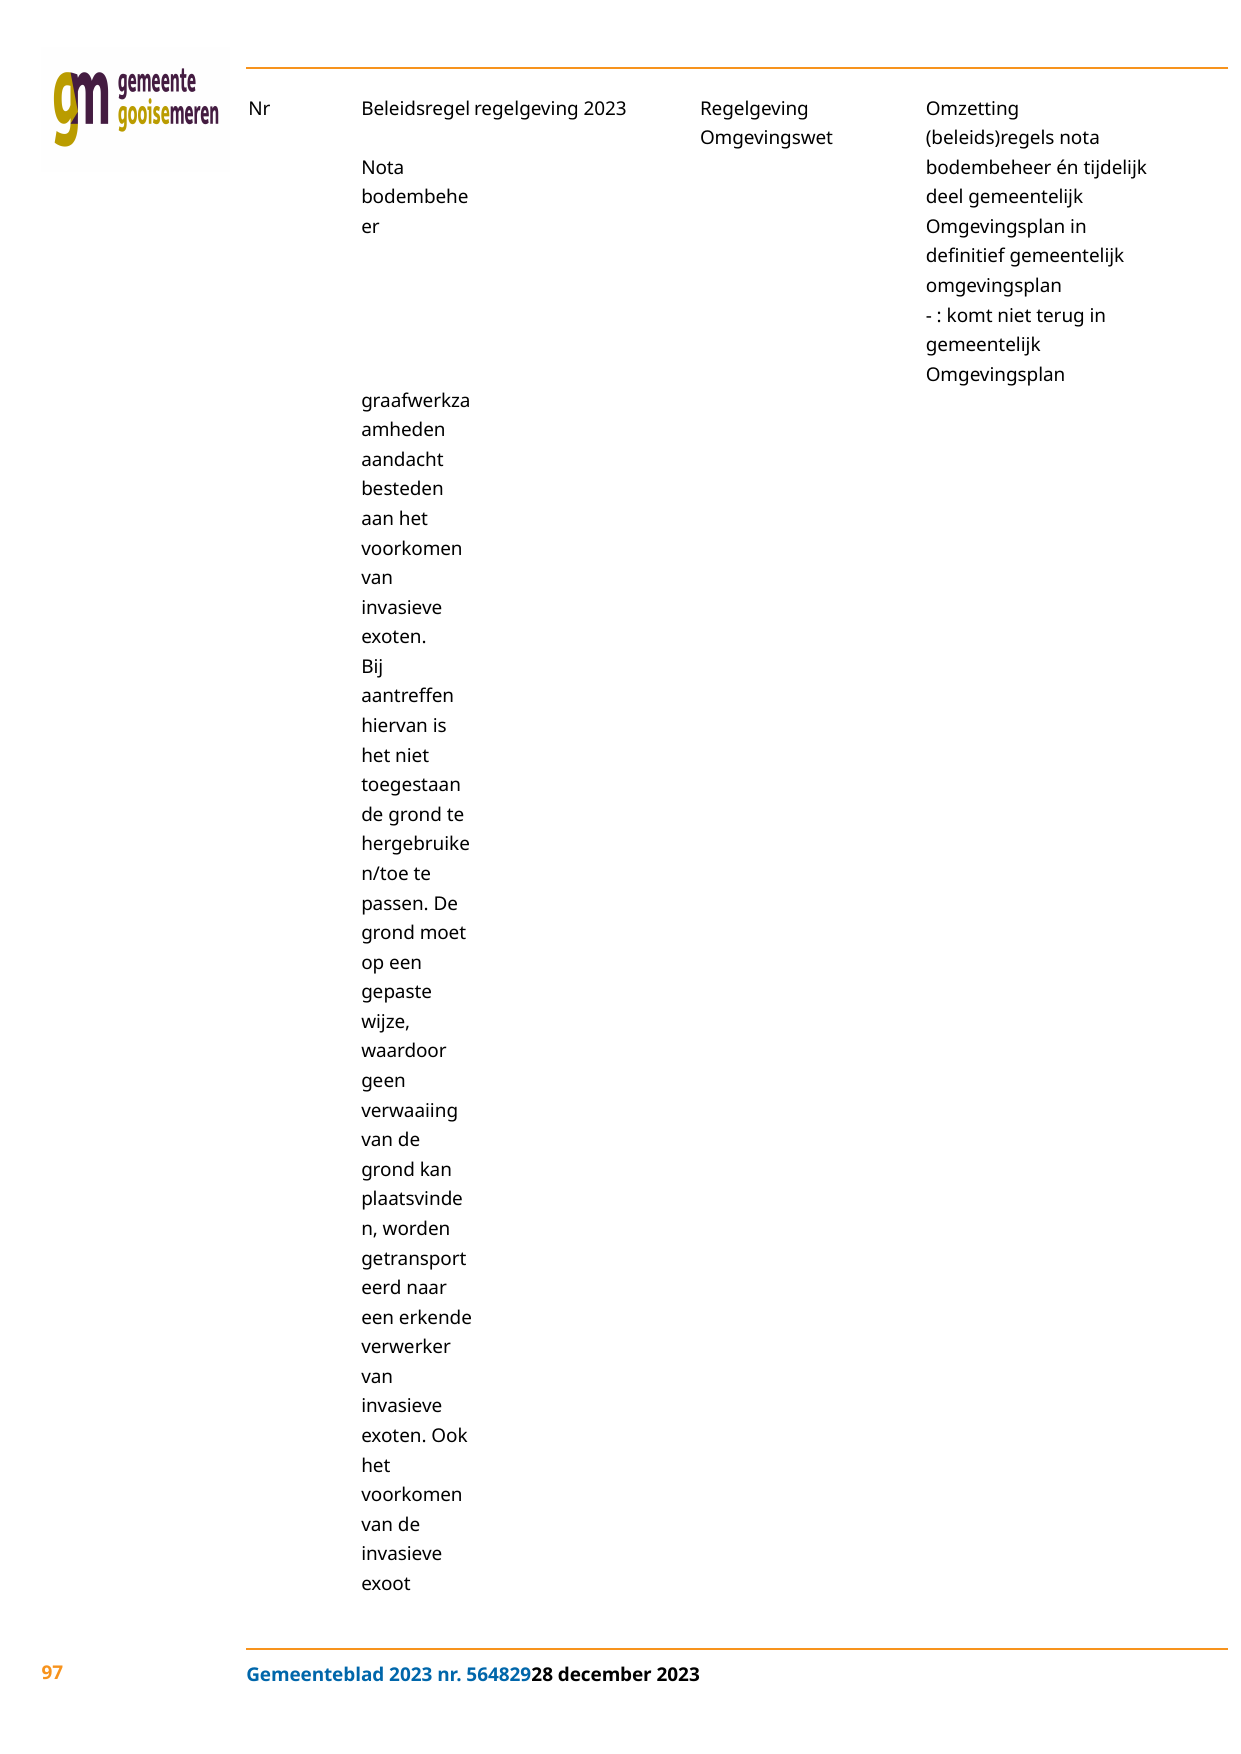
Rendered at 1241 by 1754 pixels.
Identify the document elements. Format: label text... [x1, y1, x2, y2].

table_cell graafwerkzaamheden aandacht besteden aan het voorkomen van invasieve exoten. Bij aantreffen hiervan is het niet toegestaan de grond te hergebruiken/toe te passen. De grond moet op een gepaste wijze, waardoor geen verwaaiing van de grond kan plaatsvinden, worden getransporteerd naar een erkende verwerker van invasieve exoten. Ook het voorkomen van de invasieve exoot [361, 387, 474, 1596]
picture [41, 47, 231, 172]
table_cell [926, 387, 1152, 1596]
table_header Omzetting (beleids)regels nota bodembeheer én tijdelijk deel gemeentelijk Omgevingsplan in definitief gemeentelijk omgevingsplan - : komt niet terug in gemeentelijk Omgevingsplan [926, 95, 1152, 387]
table_header Nr [248, 95, 361, 387]
table_cell [248, 387, 361, 1596]
table_header regelgeving 2023 [474, 95, 700, 387]
table_header Beleidsregel Nota bodembeheer [361, 95, 474, 387]
table_cell [700, 387, 926, 1596]
table_cell [474, 387, 700, 1596]
table_header Regelgeving Omgevingswet [700, 95, 926, 387]
